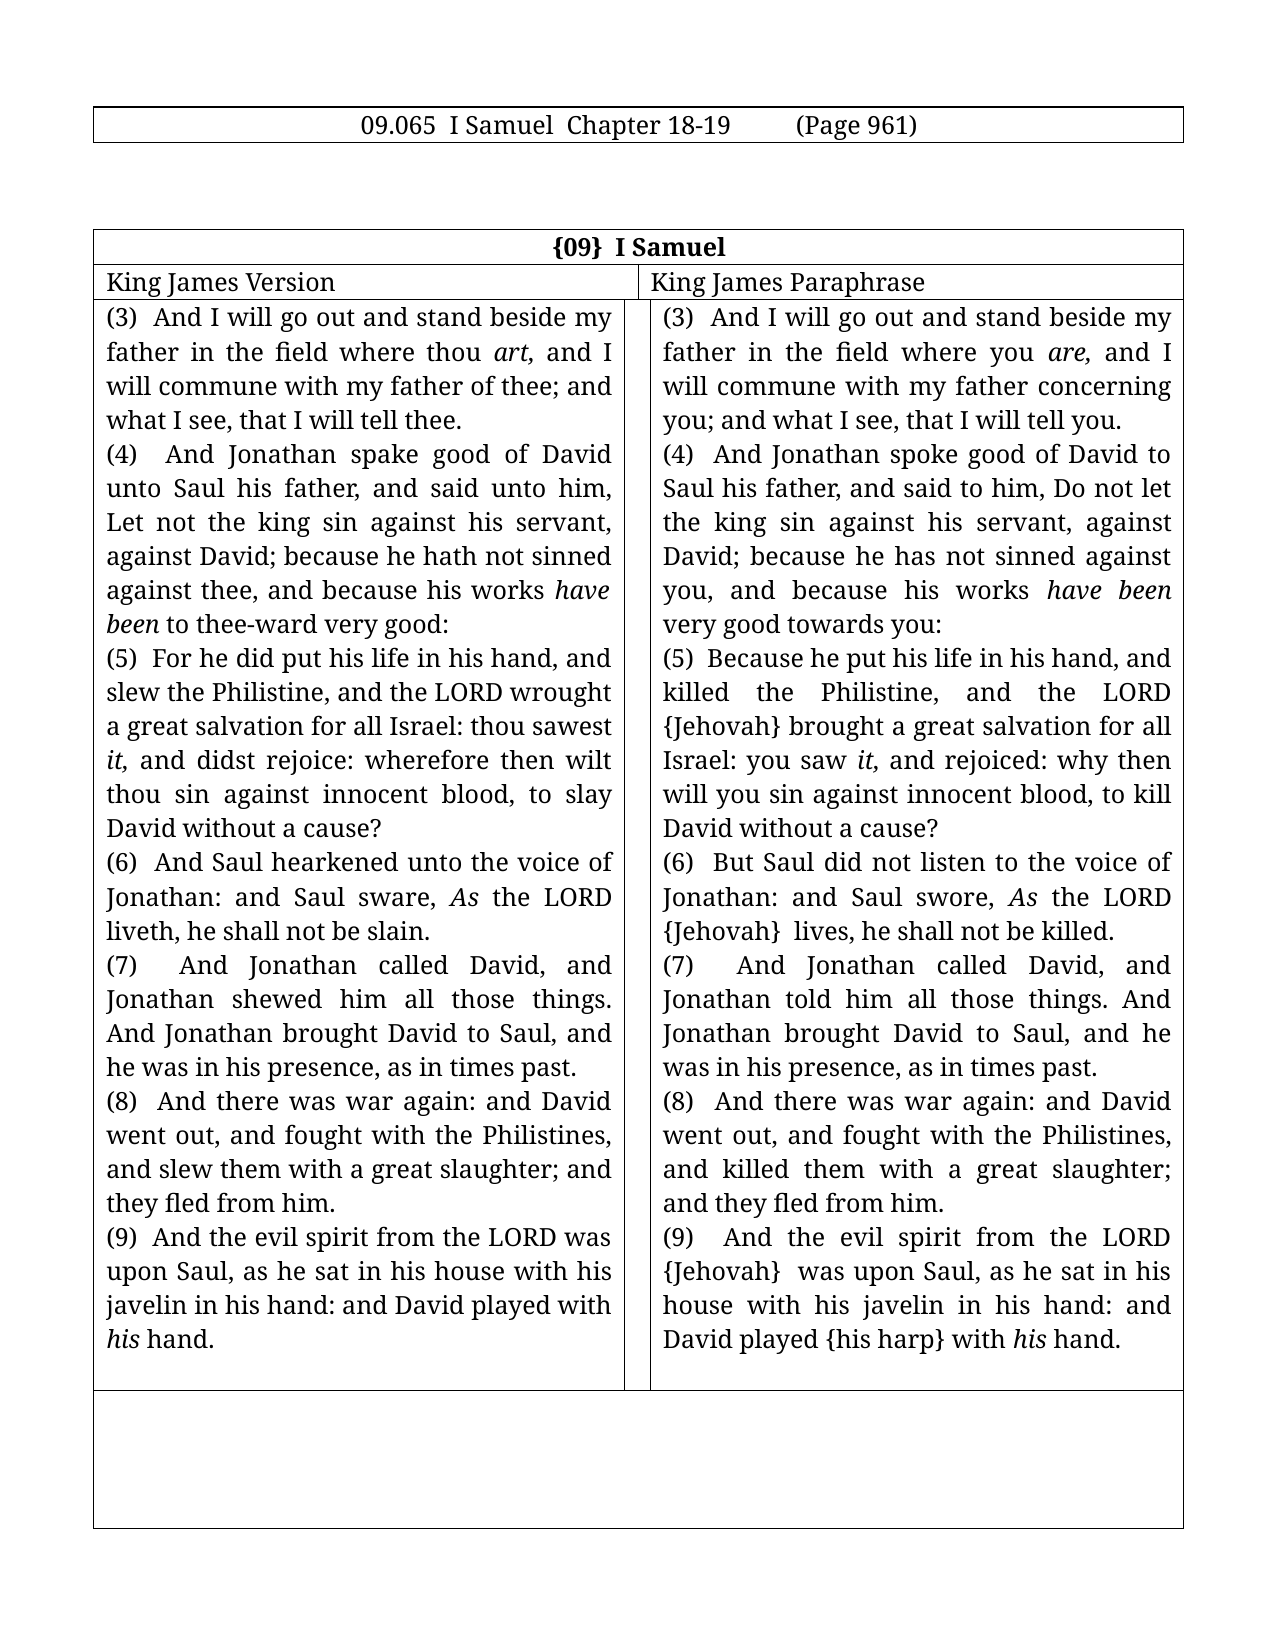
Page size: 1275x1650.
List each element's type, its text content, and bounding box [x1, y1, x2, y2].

table_cell King James Paraphrase [639, 265, 1183, 299]
table_cell 09.065 I Samuel Chapter 18-19 (Page 961) [94, 108, 1183, 142]
table_cell King James Version [94, 265, 638, 299]
table_cell (3) And I will go out and stand beside my father in the field where thou art, and I will commune with my father of thee; and what I see, that I will tell thee. (4) And Jonathan spake good of David unto Saul his father, and said unto him, Let not the king sin against his servant, against David; because he hath not sinned against thee, and because his works have been to thee-ward very good: (5) For he did put his life in his hand, and slew the Philistine, and the LORD wrought a great salvation for all Israel: thou sawest it, and didst rejoice: wherefore then wilt thou sin against innocent blood, to slay David without a cause? (6) And Saul hearkened unto the voice of Jonathan: and Saul sware, As the LORD liveth, he shall not be slain. (7) And Jonathan called David, and Jonathan shewed him all those things. And Jonathan brought David to Saul, and he was in his presence, as in times past. (8) And there was war again: and David went out, and fought with the Philistines, and slew them with a great slaughter; and they fled from him. (9) And the evil spirit from the LORD was upon Saul, as he sat in his house with his javelin in his hand: and David played with his hand. [94, 300, 624, 1390]
table_cell (3) And I will go out and stand beside my father in the field where you are, and I will commune with my father concerning you; and what I see, that I will tell you. (4) And Jonathan spoke good of David to Saul his father, and said to him, Do not let the king sin against his servant, against David; because he has not sinned against you, and because his works have been very good towards you: (5) Because he put his life in his hand, and killed the Philistine, and the LORD {Jehovah} brought a great salvation for all Israel: you saw it, and rejoiced: why then will you sin against innocent blood, to kill David without a cause? (6) But Saul did not listen to the voice of Jonathan: and Saul swore, As the LORD {Jehovah} lives, he shall not be killed. (7) And Jonathan called David, and Jonathan told him all those things. And Jonathan brought David to Saul, and he was in his presence, as in times past. (8) And there was war again: and David went out, and fought with the Philistines, and killed them with a great slaughter; and they fled from him. (9) And the evil spirit from the LORD {Jehovah} was upon Saul, as he sat in his house with his javelin in his hand: and David played {his harp} with his hand. [651, 300, 1183, 1390]
table_cell [94, 1391, 1183, 1527]
table_header {09} I Samuel [94, 230, 1183, 264]
table_cell [625, 300, 650, 1390]
